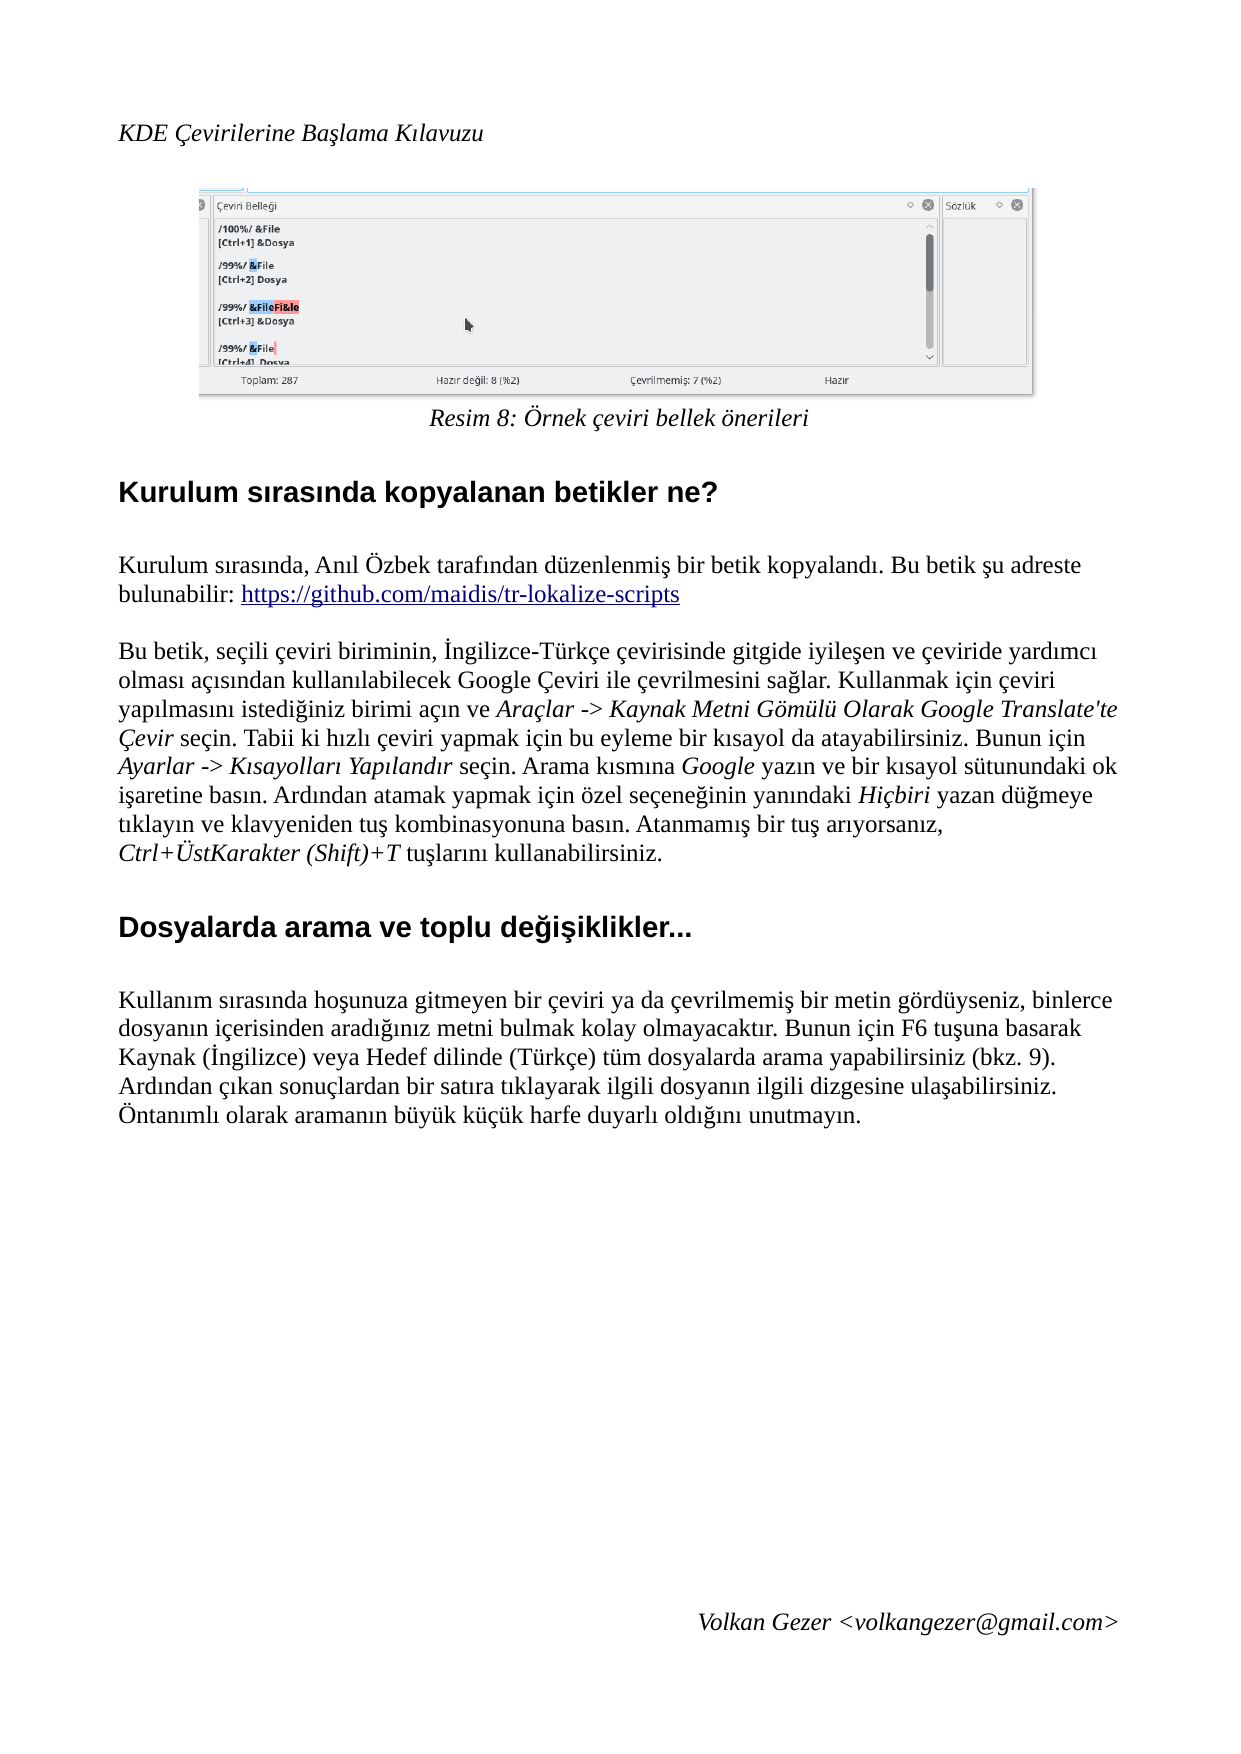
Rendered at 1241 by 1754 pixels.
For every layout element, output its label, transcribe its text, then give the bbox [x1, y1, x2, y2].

text Kullanım sırasında hoşunuza gitmeyen bir çeviri ya da çevrilmemiş bir metin gördüyseniz, binlerce dosyanın içerisinden aradığınız metni bulmak kolay olmayacaktır. Bunun için F6 tuşuna basarak Kaynak (İngilizce) veya Hedef dilinde (Türkçe) tüm dosyalarda arama yapabilirsiniz (bkz. Resim 9). Ardından çıkan sonuçlardan bir satıra tıklayarak ilgili dosyanın ilgili dizgesine ulaşabilirsiniz. Öntanımlı olarak aramanın büyük küçük harfe duyarlı oldığını unutmayın. [118, 985, 1122, 1128]
text Kurulum sırasında, Anıl Özbek tarafından düzenlenmiş bir betik kopyalandı. Bu betik şu adreste bulunabilir: https://github.com/maidis/tr-lokalize-scripts [118, 550, 1122, 608]
text Resim 8: Örnek çeviri bellek önerileri [199, 404, 1041, 432]
picture [198, 188, 1042, 404]
subtitle Kurulum sırasında kopyalanan betikler ne? [118, 475, 1122, 509]
text Bu betik, seçili çeviri biriminin, İngilizce-Türkçe çevirisinde gitgide iyileşen ve çeviride yardımcı olması açısından kullanılabilecek Google Çeviri ile çevrilmesini sağlar. Kullanmak için çeviri yapılmasını istediğiniz birimi açın ve Araçlar -> Kaynak Metni Gömülü Olarak Google Translate'te Çevir seçin. Tabii ki hızlı çeviri yapmak için bu eyleme bir kısayol da atayabilirsiniz. Bunun için Ayarlar -> Kısayolları Yapılandır seçin. Arama kısmına Google yazın ve bir kısayol sütunundaki ok işaretine basın. Ardından atamak yapmak için özel seçeneğinin yanındaki Hiçbiri yazan düğmeye tıklayın ve klavyeniden tuş kombinasyonuna basın. Atanmamış bir tuş arıyorsanız, Ctrl+ÜstKarakter (Shift)+T tuşlarını kullanabilirsiniz. [118, 636, 1122, 866]
subtitle Dosyalarda arama ve toplu değişiklikler... [118, 910, 1122, 943]
